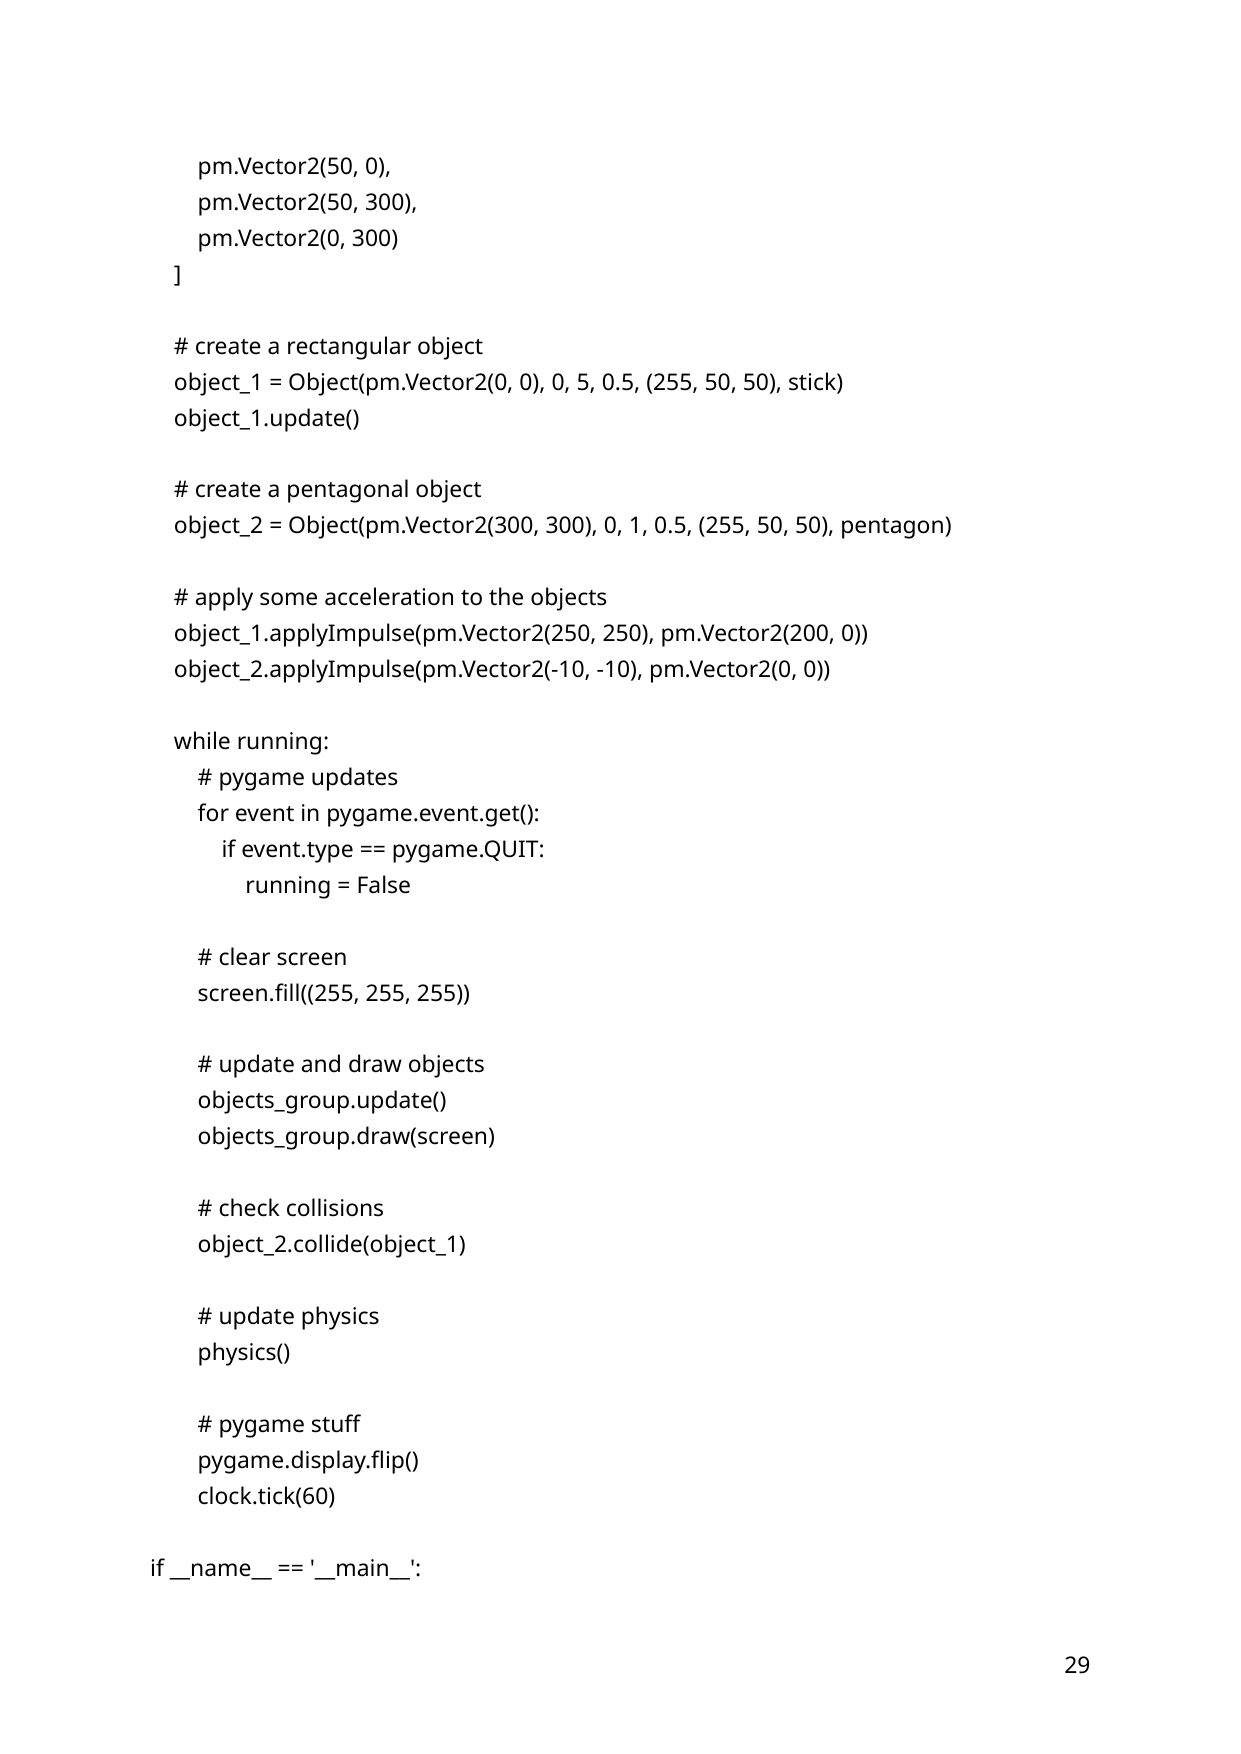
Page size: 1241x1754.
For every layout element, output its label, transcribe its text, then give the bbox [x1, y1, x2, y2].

text for event in pygame.event.get(): [150, 797, 1090, 828]
text # update and draw objects [150, 1048, 1090, 1080]
text clock.tick(60) [150, 1480, 1090, 1511]
text ] [150, 258, 1090, 289]
text running = False [150, 869, 1090, 900]
text object_2.collide(object_1) [150, 1228, 1090, 1259]
text screen.fill((255, 255, 255)) [150, 977, 1090, 1008]
text object_1.update() [150, 402, 1090, 433]
text pm.Vector2(50, 0), [150, 150, 1090, 181]
text # apply some acceleration to the objects [150, 581, 1090, 612]
text pm.Vector2(0, 300) [150, 222, 1090, 253]
text if __name__ == '__main__': [150, 1552, 1090, 1583]
text object_2.applyImpulse(pm.Vector2(-10, -10), pm.Vector2(0, 0)) [150, 653, 1090, 684]
text # pygame stuff [150, 1408, 1090, 1439]
text # pygame updates [150, 761, 1090, 792]
text # check collisions [150, 1192, 1090, 1223]
text # create a rectangular object [150, 330, 1090, 361]
text if event.type == pygame.QUIT: [150, 833, 1090, 864]
text # clear screen [150, 941, 1090, 972]
text objects_group.draw(screen) [150, 1120, 1090, 1152]
text # update physics [150, 1300, 1090, 1331]
text pygame.display.flip() [150, 1444, 1090, 1475]
text while running: [150, 725, 1090, 756]
text # create a pentagonal object [150, 473, 1090, 505]
text objects_group.update() [150, 1084, 1090, 1116]
text pm.Vector2(50, 300), [150, 186, 1090, 217]
text object_1 = Object(pm.Vector2(0, 0), 0, 5, 0.5, (255, 50, 50), stick) [150, 366, 1090, 397]
text object_2 = Object(pm.Vector2(300, 300), 0, 1, 0.5, (255, 50, 50), pentagon) [150, 509, 1090, 541]
text object_1.applyImpulse(pm.Vector2(250, 250), pm.Vector2(200, 0)) [150, 617, 1090, 648]
text physics() [150, 1336, 1090, 1367]
